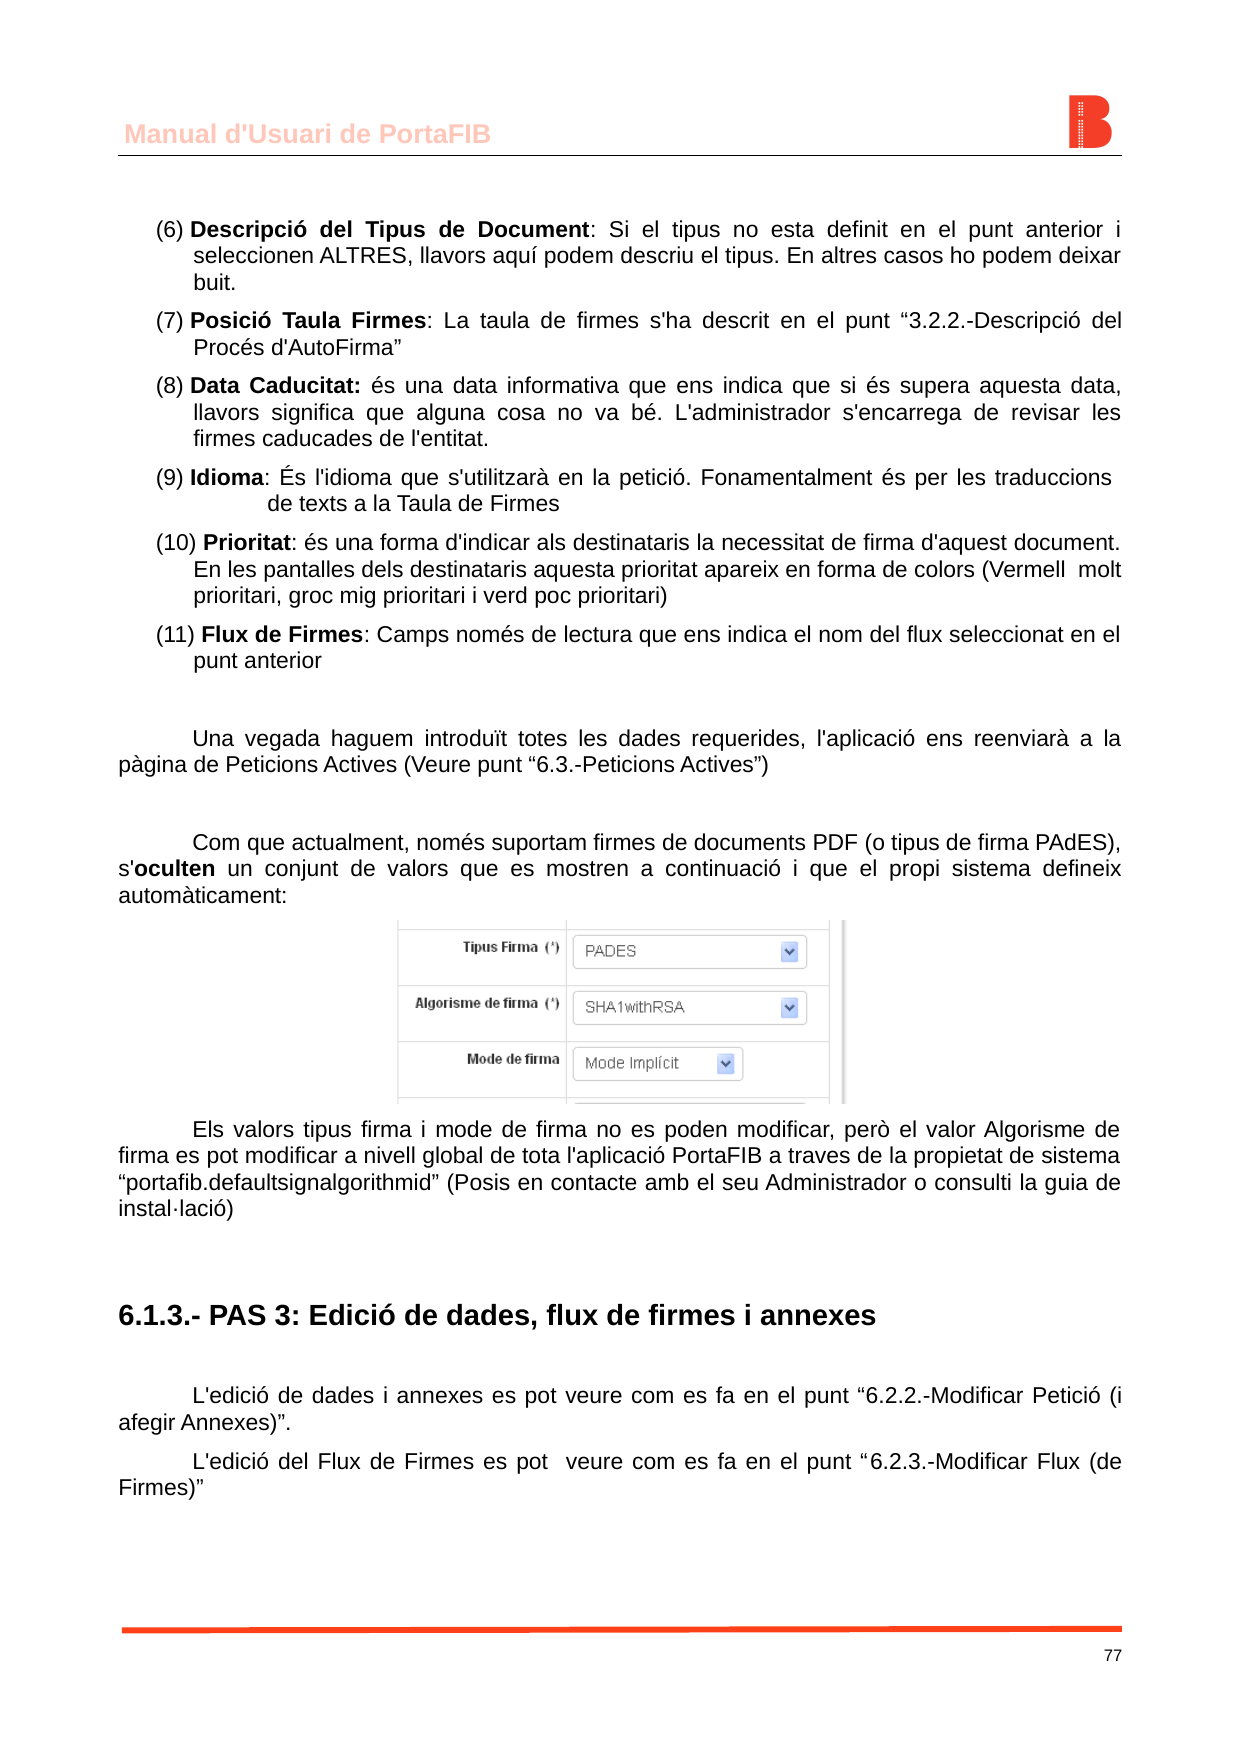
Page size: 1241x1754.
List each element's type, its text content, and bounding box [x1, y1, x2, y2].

picture [1063, 94, 1117, 150]
subtitle PAS 3: Edició de dades, flux de firmes i annexes [118, 1297, 1122, 1331]
list Flux de Firmes: Camps només de lectura que ens indica el nom del flux seleccionat en el punt anterior [156, 621, 1122, 673]
list Prioritat: és una forma d'indicar als destinataris la necessitat de firma d'aquest document. En les pantalles dels destinataris aquesta prioritat apareix en forma de colors (Vermell molt prioritari, groc mig prioritari i verd poc prioritari) [156, 529, 1122, 608]
picture [387, 920, 854, 1104]
list Posició Taula Firmes: La taula de firmes s'ha descrit en el punt “3.2.2.-Descripció del Procés d'AutoFirma” [156, 307, 1122, 360]
list Descripció del Tipus de Document: Si el tipus no esta definit en el punt anterior i seleccionen ALTRES, llavors aquí podem descriu el tipus. En altres casos ho podem deixar buit. [156, 216, 1122, 295]
list Idioma: És l'idioma que s'utilitzarà en la petició. Fonamentalment és per les traduccions de texts a la Taula de Firmes [156, 464, 1122, 517]
list Data Caducitat: és una data informativa que ens indica que si és supera aquesta data, llavors significa que alguna cosa no va bé. L'administrador s'encarrega de revisar les firmes caducades de l'entitat. [156, 372, 1122, 452]
text Els valors tipus firma i mode de firma no es poden modificar, però el valor Algorisme de firma es pot modificar a nivell global de tota l'aplicació PortaFIB a traves de la propietat de sistema “portafib.defaultsignalgorithmid” (Posis en contacte amb el seu Administrador o consulti la guia de instal·lació) [118, 1116, 1122, 1221]
text Com que actualment, només suportam firmes de documents PDF (o tipus de firma PAdES), s'oculten un conjunt de valors que es mostren a continuació i que el propi sistema defineix automàticament: [118, 829, 1122, 908]
text L'edició del Flux de Firmes es pot veure com es fa en el punt “6.2.3.-Modificar Flux (de Firmes)” [118, 1448, 1122, 1500]
text Una vegada haguem introduït totes les dades requerides, l'aplicació ens reenviarà a la pàgina de Peticions Actives (Veure punt “6.3.-Peticions Actives”) [118, 725, 1122, 778]
text L'edició de dades i annexes es pot veure com es fa en el punt “6.2.2.-Modificar Petició (i afegir Annexes)”. [118, 1382, 1122, 1435]
